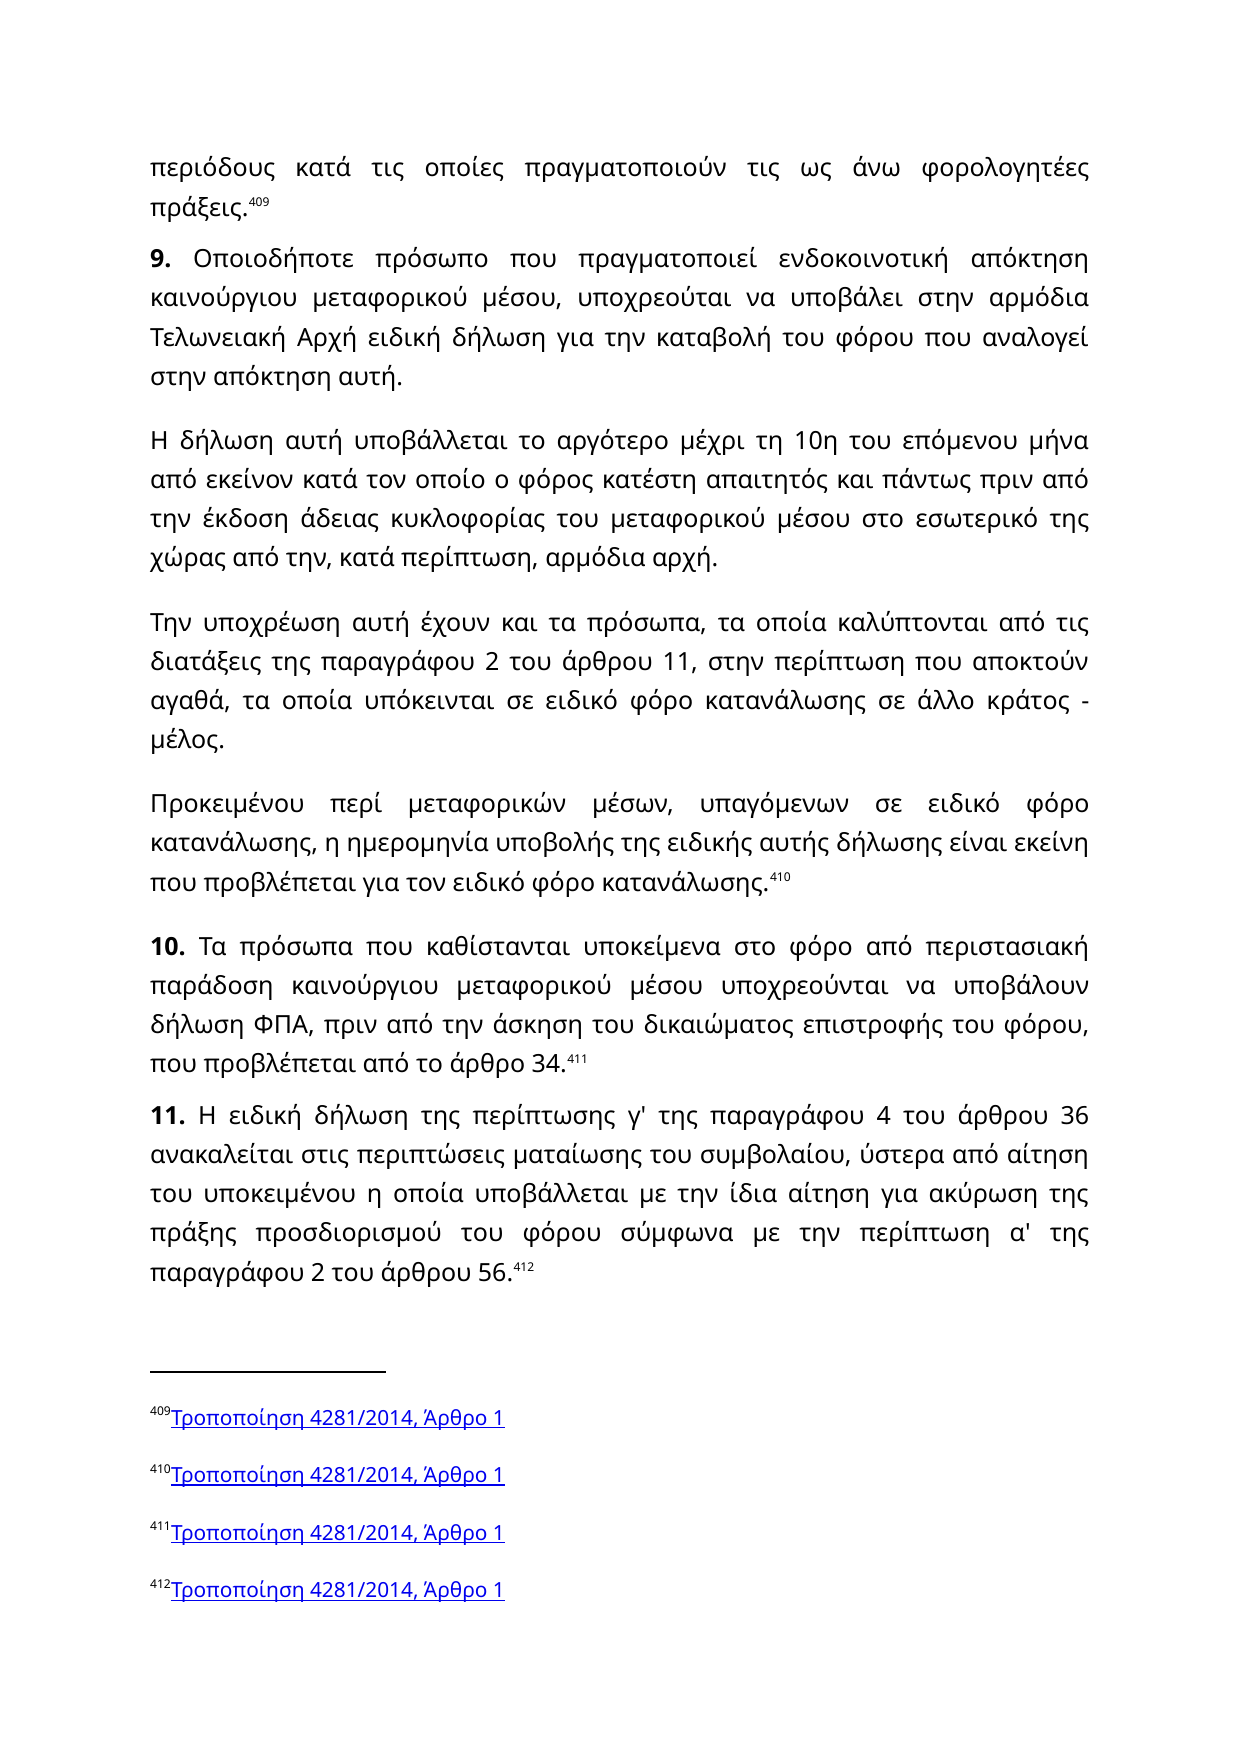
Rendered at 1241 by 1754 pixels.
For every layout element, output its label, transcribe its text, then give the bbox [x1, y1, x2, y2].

text Την υποχρέωση αυτή έχουν και τα πρόσωπα, τα οποία καλύπτονται από τις διατάξεις της παραγράφου 2 του άρθρου 11, στην περίπτωση που αποκτούν αγαθά, τα οποία υπόκεινται σε ειδικό φόρο κατανάλωσης σε άλλο κράτος - μέλος. [150, 604, 1090, 756]
text Τροποποίηση 4281/2014, Άρθρο 1 [150, 1576, 1090, 1604]
text Τροποποίηση 4281/2014, Άρθρο 1 [150, 1518, 1090, 1546]
text 10. Τα πρόσωπα που καθίστανται υποκείμενα στο φόρο από περιστασιακή παράδοση καινούργιου μεταφορικού μέσου υποχρεούνται να υποβάλουν δήλωση ΦΠΑ, πριν από την άσκηση του δικαιώματος επιστροφής του φόρου, που προβλέπεται από το άρθρο 34. [150, 928, 1090, 1080]
text 9. Οποιοδήποτε πρόσωπο που πραγματοποιεί ενδοκοινοτική απόκτηση καινούργιου μεταφορικού μέσου, υποχρεούται να υποβάλει στην αρμόδια Τελωνειακή Αρχή ειδική δήλωση για την καταβολή του φόρου που αναλογεί στην απόκτηση αυτή. [150, 241, 1090, 392]
text Τροποποίηση 4281/2014, Άρθρο 1 [150, 1460, 1090, 1489]
text Προκειμένου περί μεταφορικών μέσων, υπαγόμενων σε ειδικό φόρο κατανάλωσης, η ημερομηνία υποβολής της ειδικής αυτής δήλωσης είναι εκείνη που προβλέπεται για τον ειδικό φόρο κατανάλωσης. [150, 786, 1090, 898]
text Τροποποίηση 4281/2014, Άρθρο 1 [150, 1403, 1090, 1431]
text περιόδους κατά τις οποίες πραγματοποιούν τις ως άνω φορολογητέες πράξεις. [150, 150, 1090, 223]
text Η δήλωση αυτή υποβάλλεται το αργότερο μέχρι τη 10η του επόμενου μήνα από εκείνον κατά τον οποίο ο φόρος κατέστη απαιτητός και πάντως πριν από την έκδοση άδειας κυκλοφορίας του μεταφορικού μέσου στο εσωτερικό της χώρας από την, κατά περίπτωση, αρμόδια αρχή. [150, 422, 1090, 574]
text 11. Η ειδική δήλωση της περίπτωσης γ' της παραγράφου 4 του άρθρου 36 ανακαλείται στις περιπτώσεις ματαίωσης του συμβολαίου, ύστερα από αίτηση του υποκειμένου η οποία υποβάλλεται με την ίδια αίτηση για ακύρωση της πράξης προσδιορισμού του φόρου σύμφωνα με την περίπτωση α' της παραγράφου 2 του άρθρου 56. [150, 1097, 1090, 1288]
